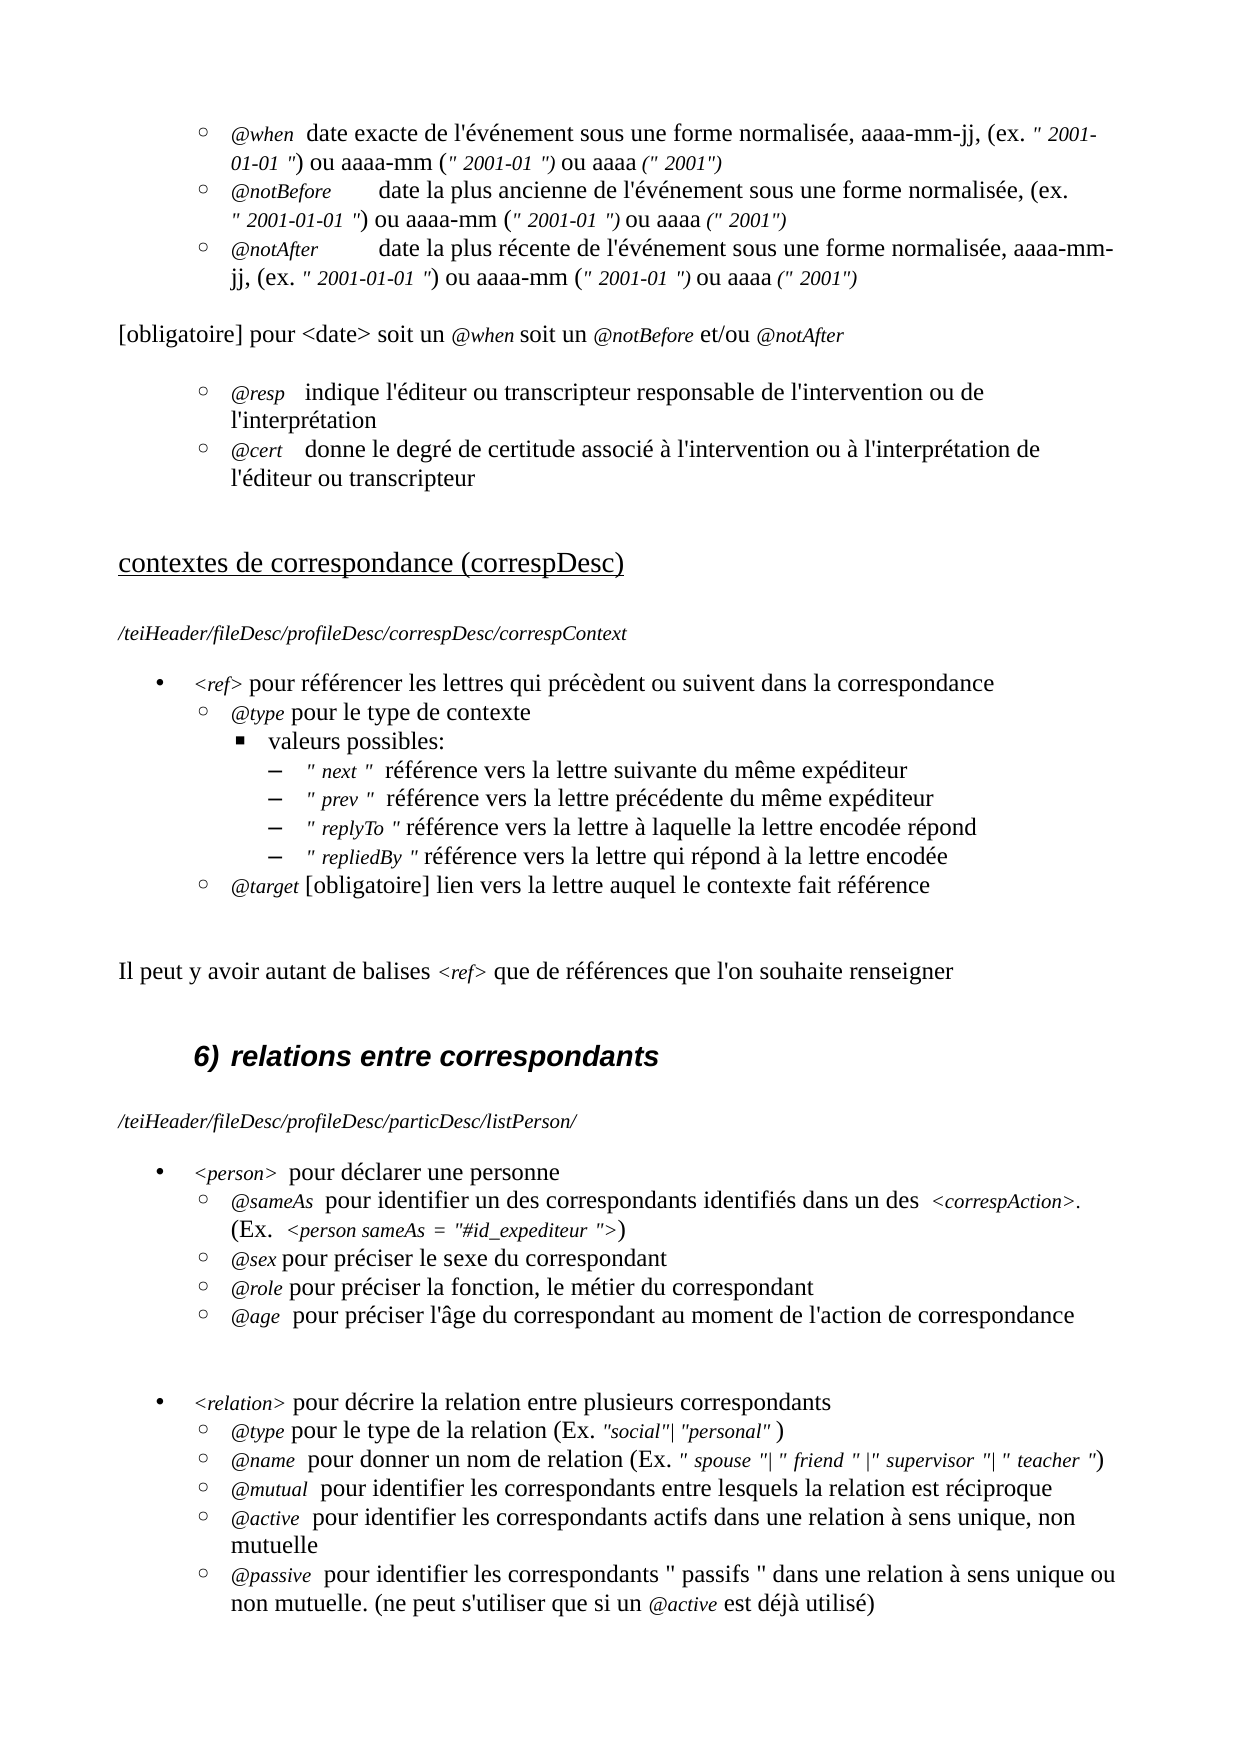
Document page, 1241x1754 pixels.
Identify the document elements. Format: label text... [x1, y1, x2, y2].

list @name pour donner un nom de relation (Ex. " spouse "| " friend " |" supervisor "| " teacher ") [193, 1444, 1122, 1473]
subtitle contextes de correspondance (correspDesc) [118, 546, 1122, 579]
list @active pour identifier les correspondants actifs dans une relation à sens unique, non mutuelle [193, 1502, 1122, 1559]
list @notAfter date la plus récente de l'événement sous une forme normalisée, aaaa-mm-jj, (ex. " 2001-01-01 ") ou aaaa-mm (" 2001-01 ") ou aaaa (" 2001") [193, 233, 1122, 291]
text Il peut y avoir autant de balises <ref> que de références que l'on souhaite renseigner [118, 956, 1122, 985]
text /teiHeader/fileDesc/profileDesc/correspDesc/correspContext [118, 620, 1122, 644]
list <ref> pour référencer les lettres qui précèdent ou suivent dans la correspondance [156, 668, 1122, 697]
list valeurs possibles: [231, 726, 1122, 755]
list @notBefore date la plus ancienne de l'événement sous une forme normalisée, (ex. " 2001-01-01 ") ou aaaa-mm (" 2001-01 ") ou aaaa (" 2001") [193, 176, 1122, 233]
list @resp indique l'éditeur ou transcripteur responsable de l'intervention ou de l'interprétation [193, 377, 1122, 434]
subtitle relations entre correspondants [193, 1038, 1122, 1072]
list " next " référence vers la lettre suivante du même expéditeur [268, 755, 1122, 783]
list @cert donne le degré de certitude associé à l'intervention ou à l'interprétation de l'éditeur ou transcripteur [193, 434, 1122, 492]
list @type pour le type de la relation (Ex. "social"| "personal" ) [193, 1416, 1122, 1444]
list @target [obligatoire] lien vers la lettre auquel le contexte fait référence [193, 870, 1122, 898]
list " prev " référence vers la lettre précédente du même expéditeur [268, 783, 1122, 812]
list @sameAs pour identifier un des correspondants identifiés dans un des <correspAction>. (Ex. <person sameAs = "#id_expediteur ">) [193, 1186, 1122, 1243]
list " repliedBy " référence vers la lettre qui répond à la lettre encodée [268, 841, 1122, 870]
list <relation> pour décrire la relation entre plusieurs correspondants [156, 1387, 1122, 1416]
list @sex pour préciser le sexe du correspondant [193, 1243, 1122, 1272]
text /teiHeader/fileDesc/profileDesc/particDesc/listPerson/ [118, 1109, 1122, 1133]
list @age pour préciser l'âge du correspondant au moment de l'action de correspondance [193, 1301, 1122, 1329]
list <person> pour déclarer une personne [156, 1157, 1122, 1186]
list @role pour préciser la fonction, le métier du correspondant [193, 1272, 1122, 1301]
list @type pour le type de contexte [193, 697, 1122, 726]
list @when date exacte de l'événement sous une forme normalisée, aaaa-mm-jj, (ex. " 2001-01-01 ") ou aaaa-mm (" 2001-01 ") ou aaaa (" 2001") [193, 118, 1122, 176]
list @passive pour identifier les correspondants " passifs " dans une relation à sens unique ou non mutuelle. (ne peut s'utiliser que si un @active est déjà utilisé) [193, 1559, 1122, 1617]
list @mutual pour identifier les correspondants entre lesquels la relation est réciproque [193, 1473, 1122, 1502]
list " replyTo " référence vers la lettre à laquelle la lettre encodée répond [268, 812, 1122, 841]
text [obligatoire] pour <date> soit un @when soit un @notBefore et/ou @notAfter [118, 319, 1122, 348]
